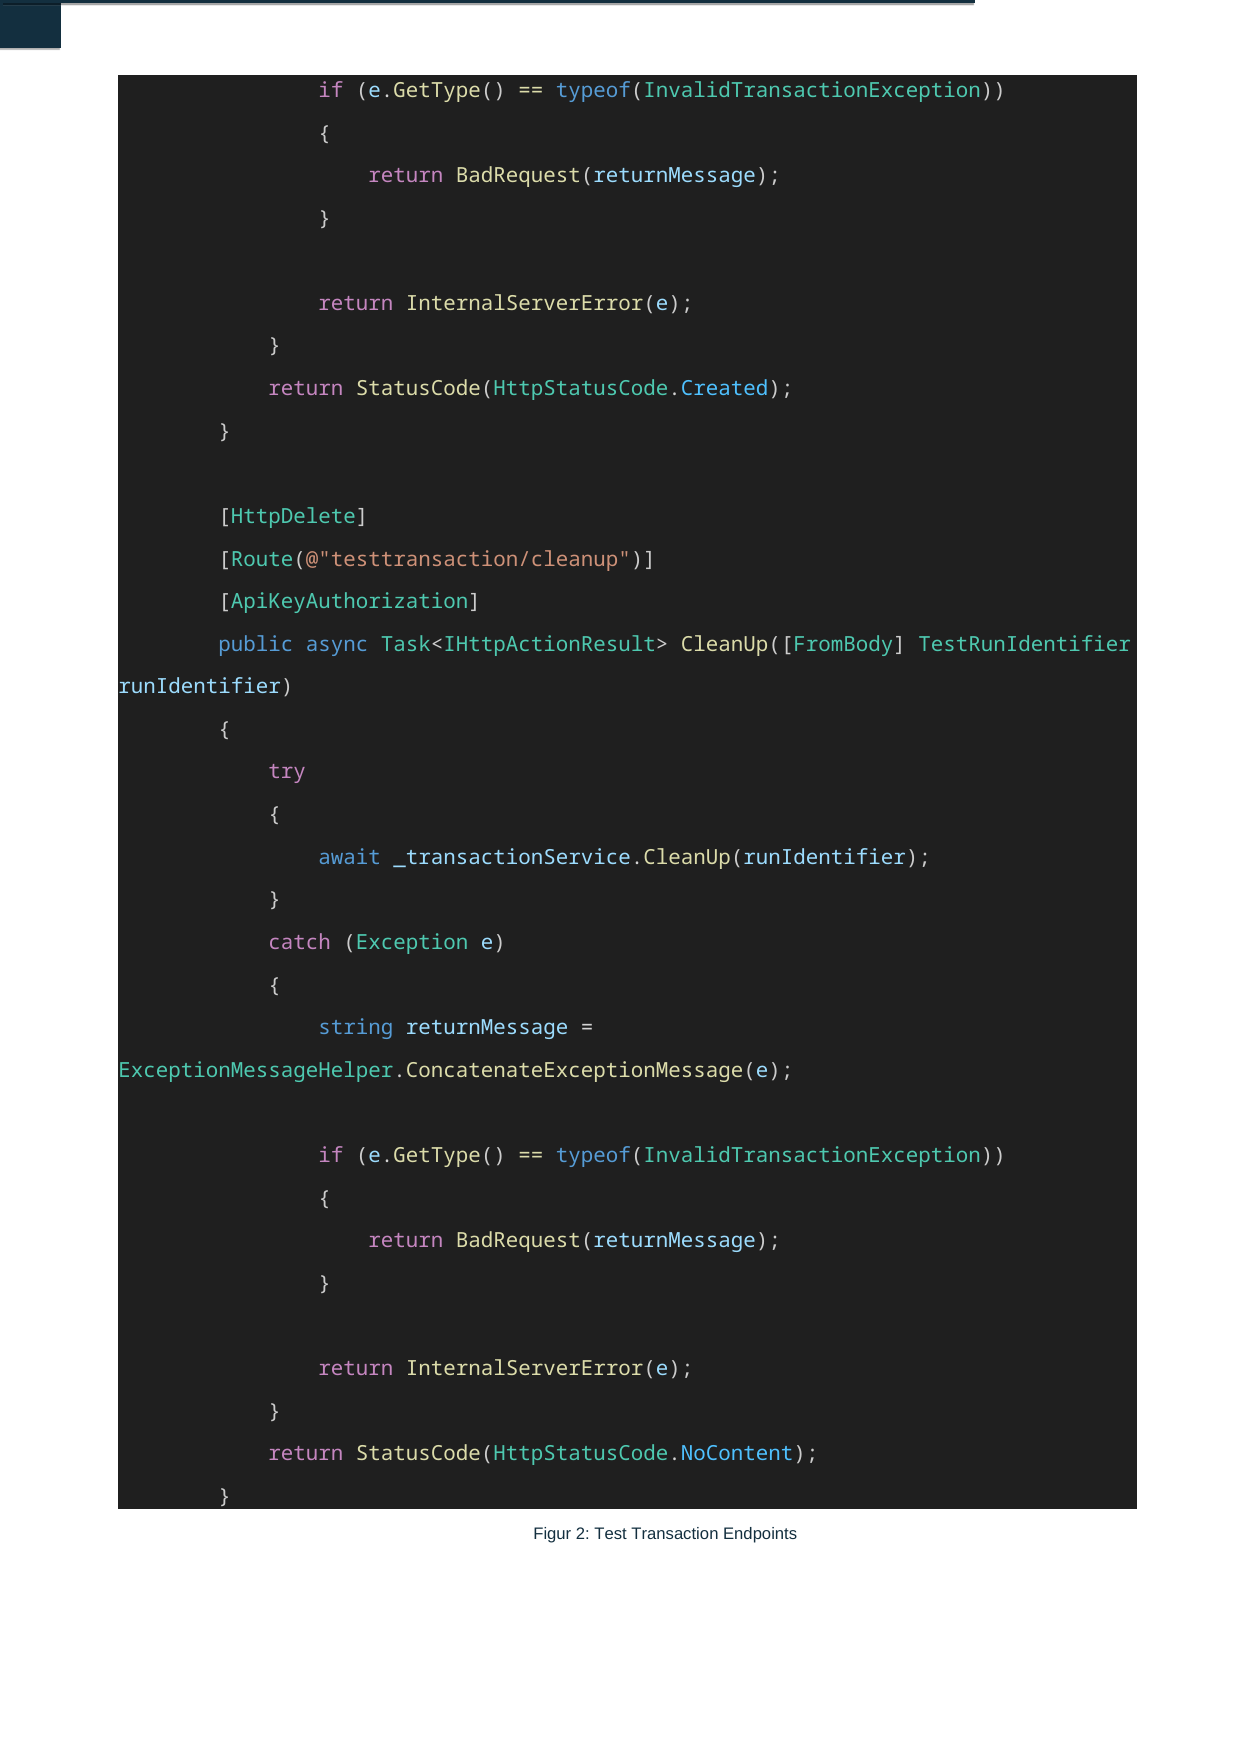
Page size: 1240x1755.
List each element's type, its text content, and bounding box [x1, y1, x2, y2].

text if (e.GetType() == typeof(InvalidTransactionException)) [118, 75, 1137, 103]
text return StatusCode(HttpStatusCode.Created); [118, 373, 1137, 402]
text [Route(@"testtransaction/cleanup")] [118, 544, 1137, 572]
text } [118, 1481, 1137, 1509]
text { [118, 970, 1137, 998]
text return InternalServerError(e); [118, 288, 1137, 316]
text return BadRequest(returnMessage); [118, 160, 1137, 189]
text public async Task<IHttpActionResult> CleanUp([FromBody] TestRunIdentifier runIdentifier) [118, 629, 1137, 700]
text return StatusCode(HttpStatusCode.NoContent); [118, 1438, 1137, 1467]
text } [118, 416, 1137, 444]
text return BadRequest(returnMessage); [118, 1225, 1137, 1254]
text catch (Exception e) [118, 927, 1137, 956]
text { [118, 118, 1137, 146]
text await _transactionService.CleanUp(runIdentifier); [118, 842, 1137, 870]
text [HttpDelete] [118, 501, 1137, 529]
text } [118, 1396, 1137, 1424]
text { [118, 714, 1137, 742]
text } [118, 331, 1137, 359]
text return InternalServerError(e); [118, 1353, 1137, 1382]
text } [118, 1268, 1137, 1296]
text Figur 2: Test Transaction Endpoints [118, 1523, 1137, 1543]
text } [118, 203, 1137, 231]
text { [118, 799, 1137, 828]
text { [118, 1183, 1137, 1211]
text try [118, 757, 1137, 785]
text string returnMessage = ExceptionMessageHelper.ConcatenateExceptionMessage(e); [118, 1012, 1137, 1083]
text } [118, 884, 1137, 913]
text [ApiKeyAuthorization] [118, 586, 1137, 615]
text if (e.GetType() == typeof(InvalidTransactionException)) [118, 1140, 1137, 1168]
